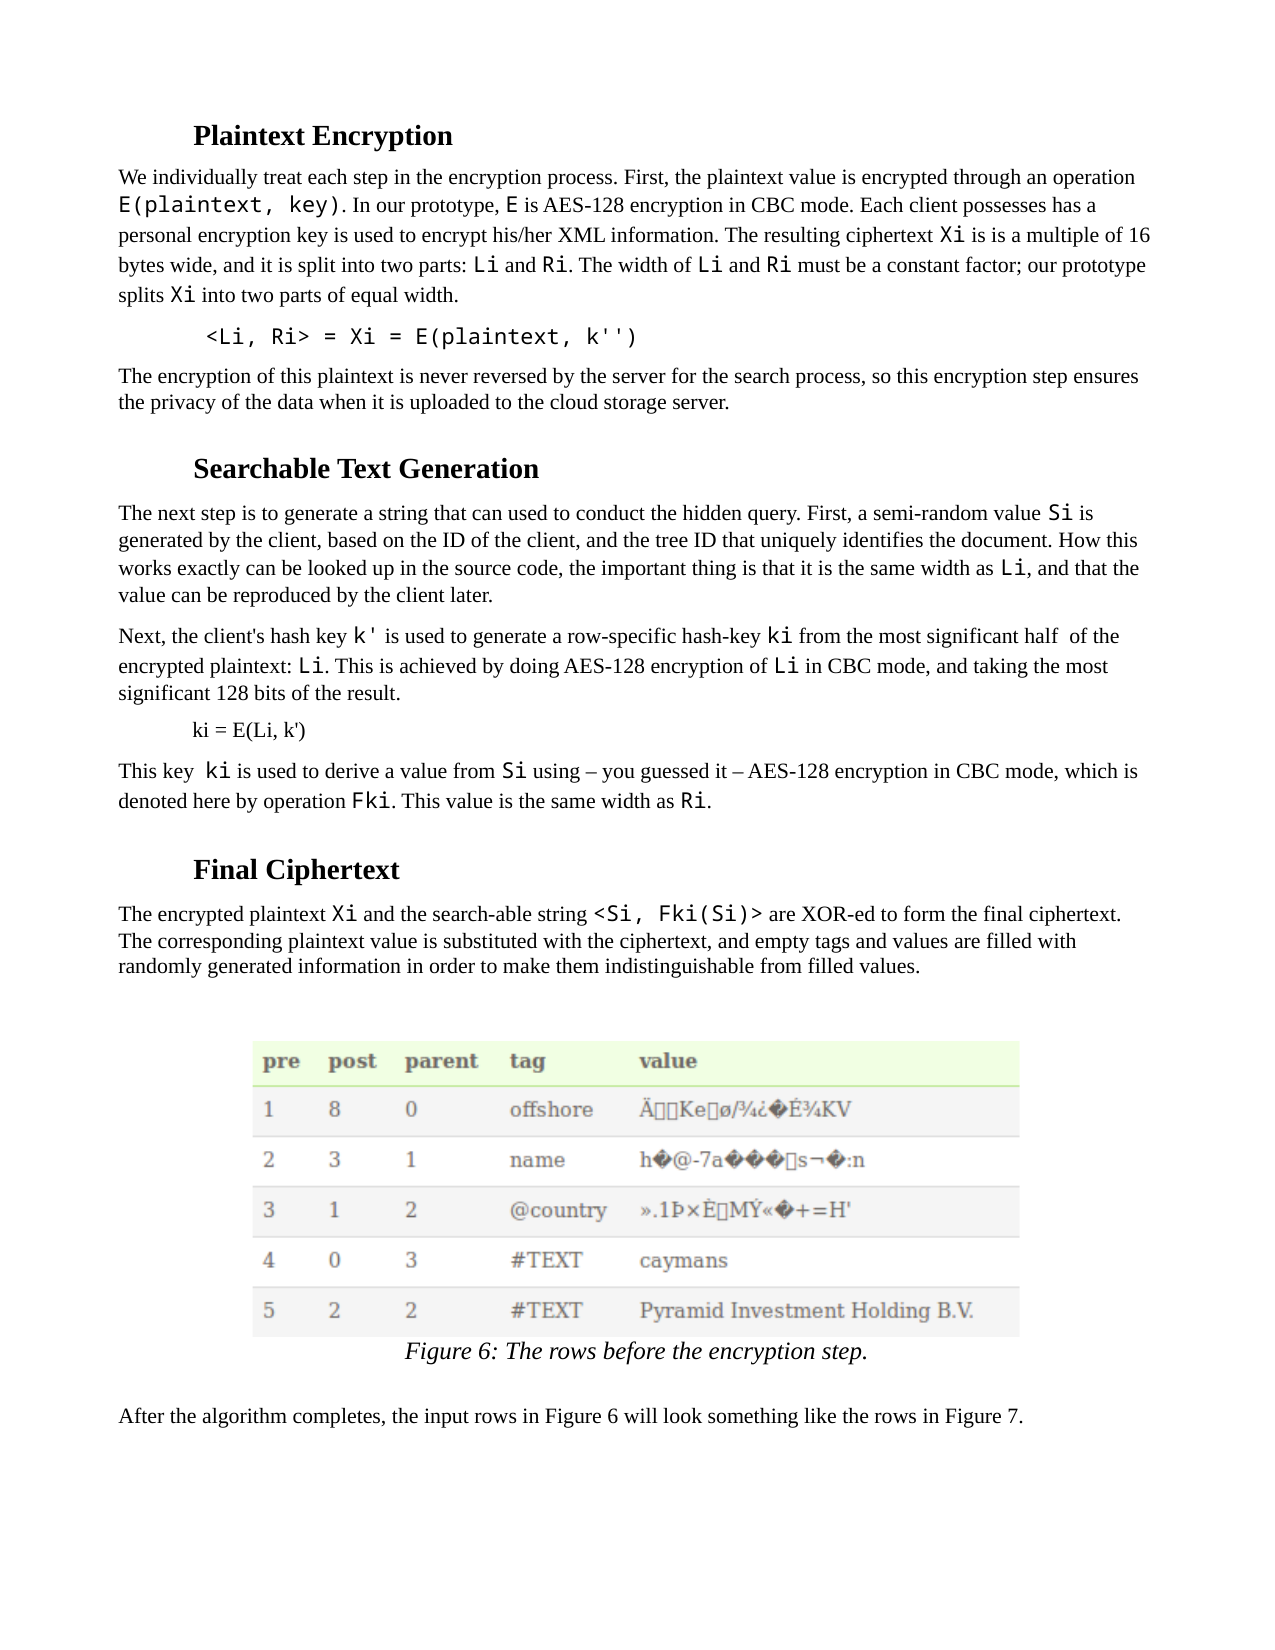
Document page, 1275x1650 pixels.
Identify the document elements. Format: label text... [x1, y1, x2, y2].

subtitle Searchable Text Generation [73, 451, 1157, 485]
text The encrypted plaintext Xi and the search-able string <Si, Fki(Si)> are XOR-ed to form the final ciphertext. The corresponding plaintext value is substituted with the ciphertext, and empty tags and values are filled with randomly generated information in order to make them indistinguishable from filled values. [118, 898, 1157, 978]
text ki = E(Li, k') [118, 717, 1157, 742]
text Next, the client's hash key k' is used to generate a row-specific hash-key ki from the most significant half of the encrypted plaintext: Li. This is achieved by doing AES-128 encryption of Li in CBC mode, and taking the most significant 128 bits of the result. [118, 620, 1157, 705]
picture [252, 1041, 1023, 1337]
text The next step is to generate a string that can used to conduct the hidden query. First, a semi-random value Si is generated by the client, based on the ID of the client, and the tree ID that uniquely identifies the document. How this works exactly can be looked up in the source code, the important thing is that it is the same width as Li, and that the value can be reproduced by the client later. [118, 497, 1157, 607]
subtitle Plaintext Encryption [73, 118, 1157, 152]
text <Li, Ri> = Xi = E(plaintext, k'') [118, 321, 1157, 351]
text This key ki is used to derive a value from Si using – you guessed it – AES-128 encryption in CBC mode, which is denoted here by operation Fki. This value is the same width as Ri. [118, 755, 1157, 814]
text Figure 6: The rows before the encryption step. [252, 1337, 1023, 1365]
text We individually treat each step in the encryption process. First, the plaintext value is encrypted through an operation E(plaintext, key). In our prototype, E is AES-128 encryption in CBC mode. Each client possesses has a personal encryption key is used to encrypt his/her XML information. The resulting ciphertext Xi is is a multiple of 16 bytes wide, and it is split into two parts: Li and Ri. The width of Li and Ri must be a constant factor; our prototype splits Xi into two parts of equal width. [118, 164, 1157, 309]
text After the algorithm completes, the input rows in Figure 6 will look something like the rows in Figure 7. [118, 1403, 1157, 1428]
text The encryption of this plaintext is never reversed by the server for the search process, so this encryption step ensures the privacy of the data when it is uploaded to the cloud storage server. [118, 363, 1157, 414]
subtitle Final Ciphertext [73, 852, 1157, 886]
